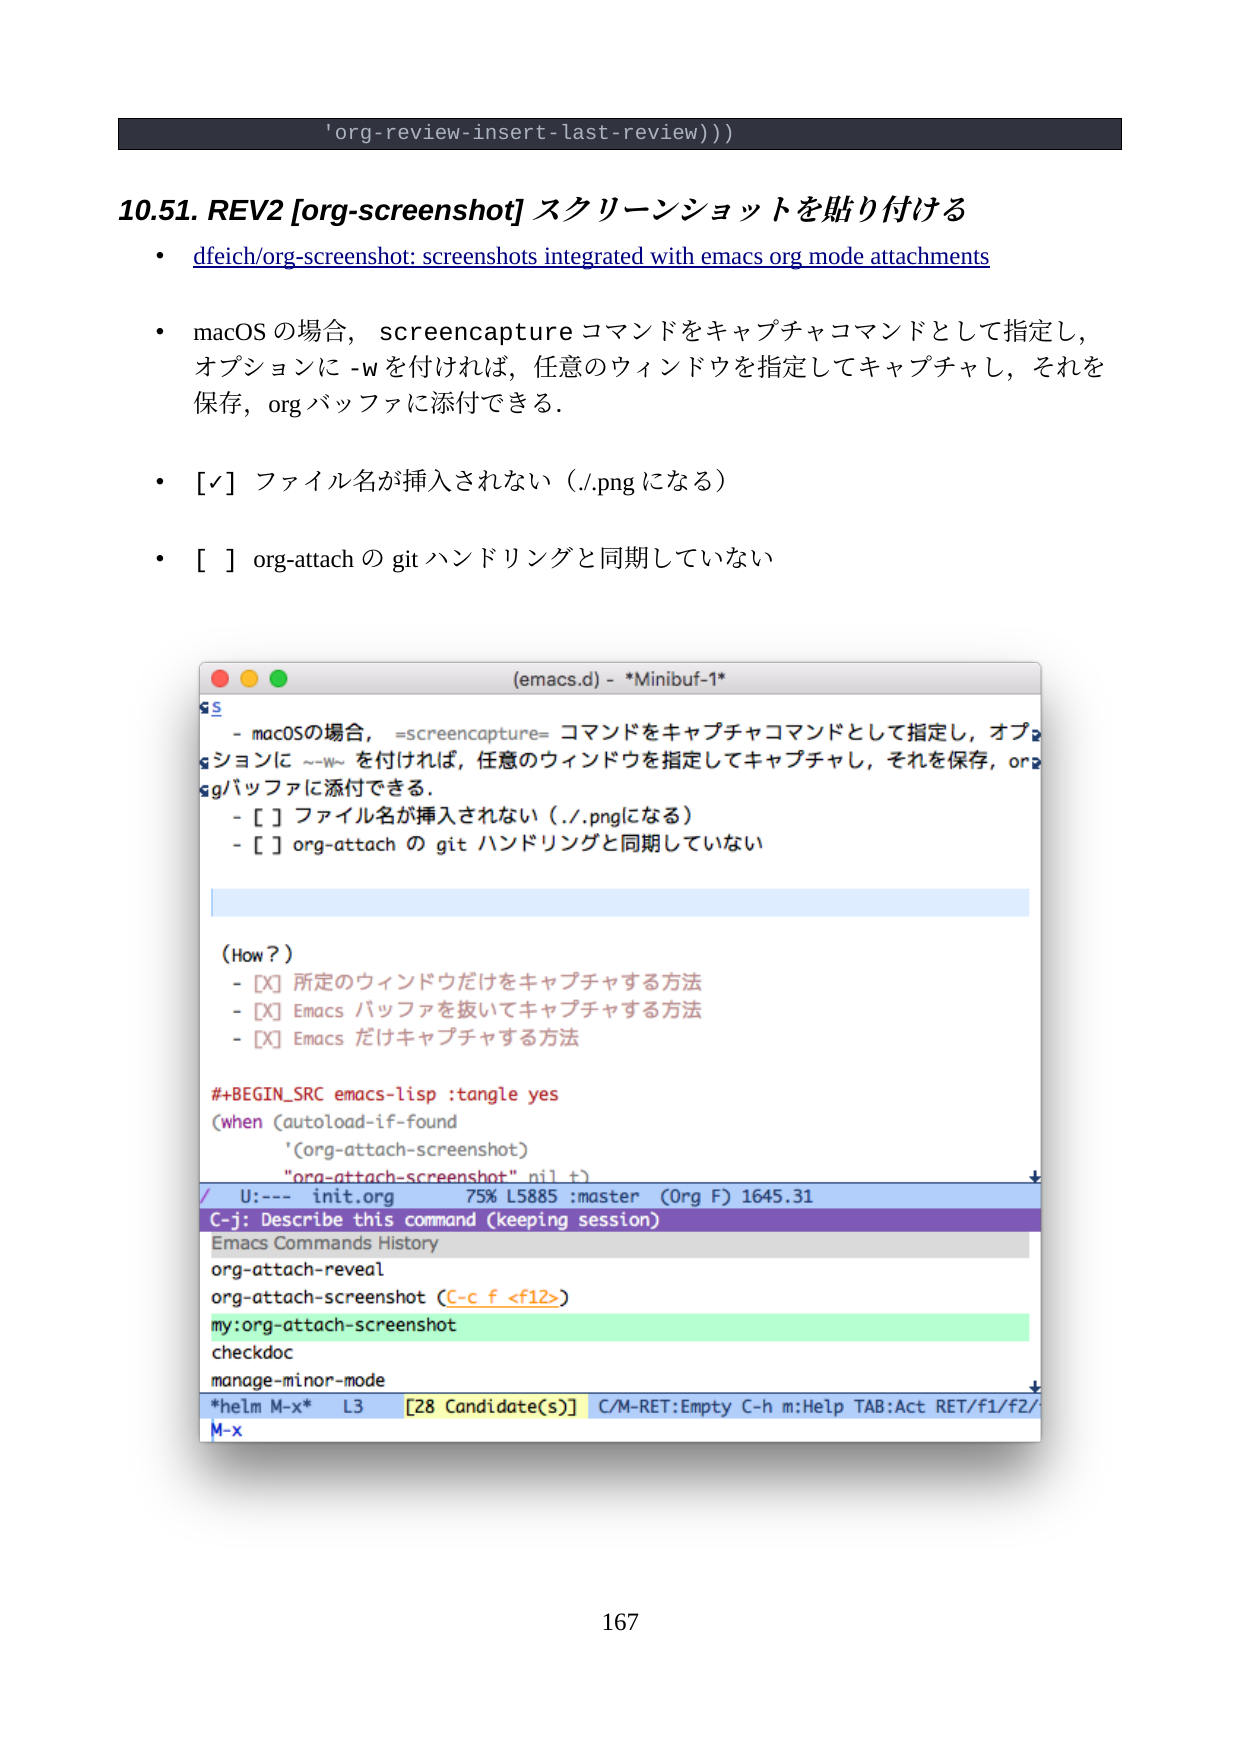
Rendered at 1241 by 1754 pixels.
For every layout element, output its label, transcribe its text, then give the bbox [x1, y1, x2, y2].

subtitle REV2 [org-screenshot] スクリーンショットを貼り付ける [118, 187, 1122, 229]
list macOSの場合， screencapture コマンドをキャプチャコマンドとして指定し，オプションに -w を付ければ，任意のウィンドウを指定してキャプチャし，それを保存，orgバッファに添付できる． [156, 311, 1122, 449]
list [ ] org-attach の git ハンドリングと同期していない [156, 539, 1122, 604]
list [✓] ファイル名が挿入されない（./.pngになる） [156, 461, 1122, 526]
list dfeich/org-screenshot: screenshots integrated with emacs org mode attachments [156, 241, 1122, 299]
text 'org-review-insert-last-review))) [119, 119, 1121, 149]
